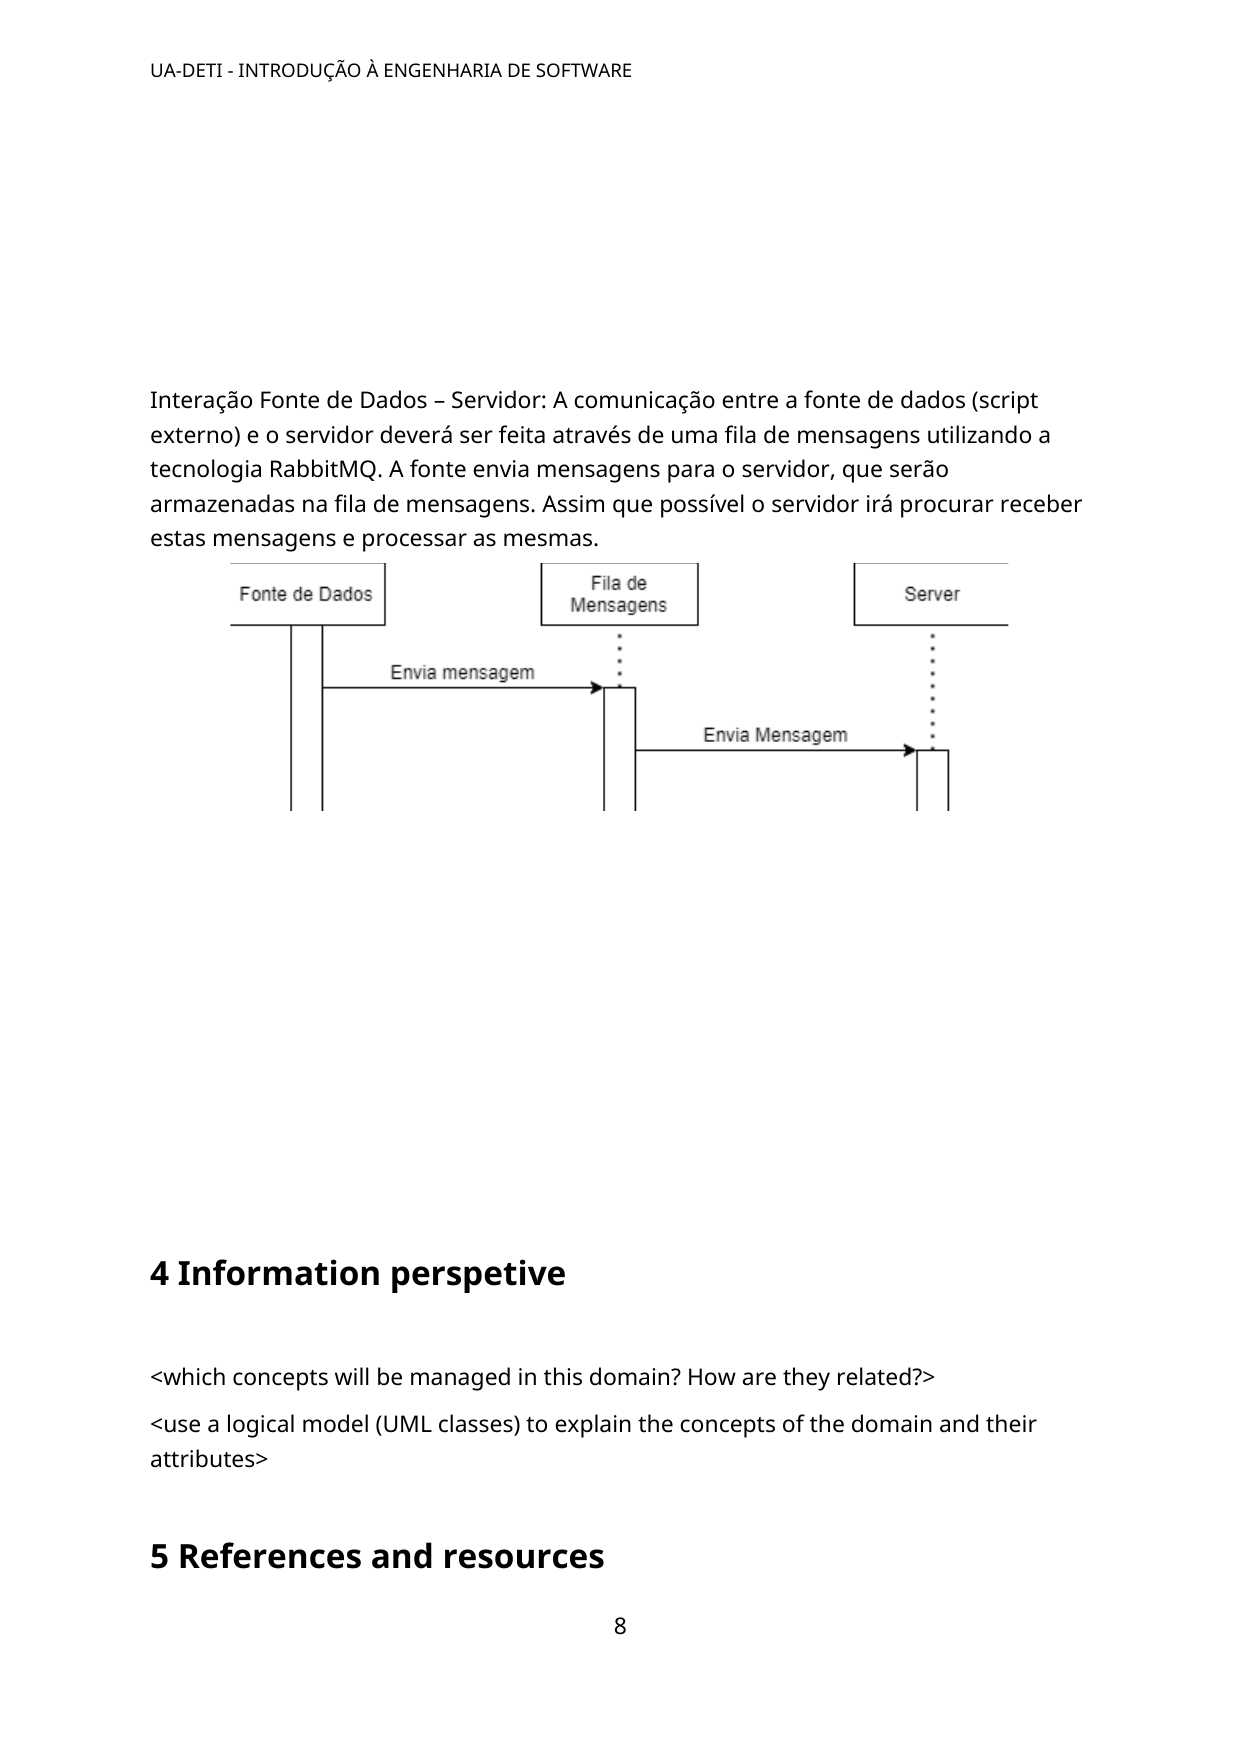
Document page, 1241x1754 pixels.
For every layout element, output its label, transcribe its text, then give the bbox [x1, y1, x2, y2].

text <which concepts will be managed in this domain? How are they related?> [150, 1361, 1090, 1392]
subtitle 4 Information perspetive [150, 1250, 1090, 1296]
text Interação Fonte de Dados – Servidor: A comunicação entre a fonte de dados (script externo) e o servidor deverá ser feita através de uma fila de mensagens utilizando a tecnologia RabbitMQ. A fonte envia mensagens para o servidor, que serão armazenadas na fila de mensagens. Assim que possível o servidor irá procurar receber estas mensagens e processar as mesmas. [150, 384, 1090, 553]
subtitle 5 References and resources [150, 1533, 1090, 1578]
text <use a logical model (UML classes) to explain the concepts of the domain and their attributes> [150, 1408, 1090, 1474]
